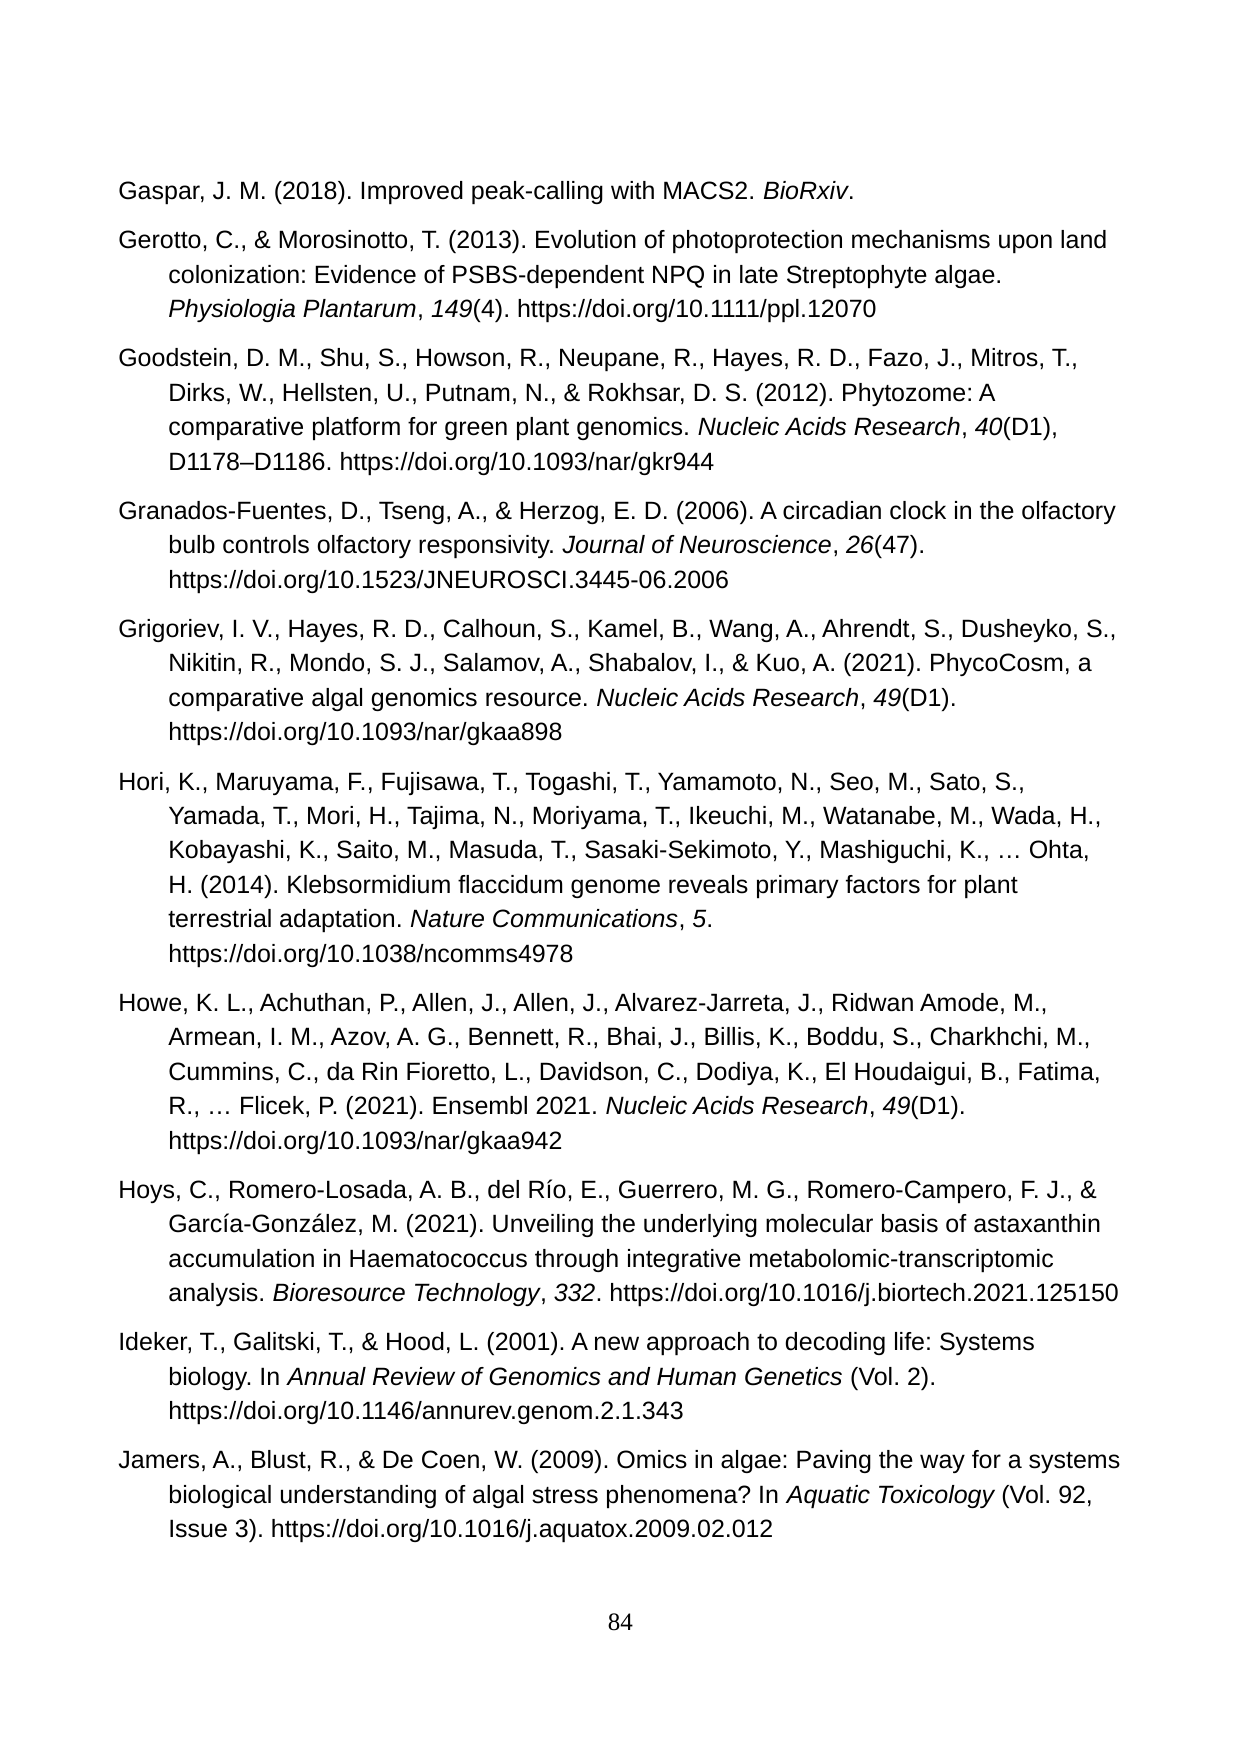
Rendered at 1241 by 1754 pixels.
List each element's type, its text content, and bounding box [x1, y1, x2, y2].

text Hori, K., Maruyama, F., Fujisawa, T., Togashi, T., Yamamoto, N., Seo, M., Sato, S., Yamada, T., Mori, H., Tajima, N., Moriyama, T., Ikeuchi, M., Watanabe, M., Wada, H., Kobayashi, K., Saito, M., Masuda, T., Sasaki-Sekimoto, Y., Mashiguchi, K., … Ohta, H. (2014). Klebsormidium flaccidum genome reveals primary factors for plant terrestrial adaptation. Nature Communications, 5. https://doi.org/10.1038/ncomms4978 [118, 766, 1122, 968]
text Jamers, A., Blust, R., & De Coen, W. (2009). Omics in algae: Paving the way for a systems biological understanding of algal stress phenomena? In Aquatic Toxicology (Vol. 92, Issue 3). https://doi.org/10.1016/j.aquatox.2009.02.012 [118, 1445, 1122, 1543]
text Grigoriev, I. V., Hayes, R. D., Calhoun, S., Kamel, B., Wang, A., Ahrendt, S., Dusheyko, S., Nikitin, R., Mondo, S. J., Salamov, A., Shabalov, I., & Kuo, A. (2021). PhycoCosm, a comparative algal genomics resource. Nucleic Acids Research, 49(D1). https://doi.org/10.1093/nar/gkaa898 [118, 614, 1122, 746]
text Howe, K. L., Achuthan, P., Allen, J., Allen, J., Alvarez-Jarreta, J., Ridwan Amode, M., Armean, I. M., Azov, A. G., Bennett, R., Bhai, J., Billis, K., Boddu, S., Charkhchi, M., Cummins, C., da Rin Fioretto, L., Davidson, C., Dodiya, K., El Houdaigui, B., Fatima, R., … Flicek, P. (2021). Ensembl 2021. Nucleic Acids Research, 49(D1). https://doi.org/10.1093/nar/gkaa942 [118, 988, 1122, 1154]
text Ideker, T., Galitski, T., & Hood, L. (2001). A new approach to decoding life: Systems biology. In Annual Review of Genomics and Human Genetics (Vol. 2). https://doi.org/10.1146/annurev.genom.2.1.343 [118, 1327, 1122, 1425]
text Gaspar, J. M. (2018). Improved peak-calling with MACS2. BioRxiv. [118, 176, 1122, 205]
text Granados-Fuentes, D., Tseng, A., & Herzog, E. D. (2006). A circadian clock in the olfactory bulb controls olfactory responsivity. Journal of Neuroscience, 26(47). https://doi.org/10.1523/JNEUROSCI.3445-06.2006 [118, 496, 1122, 594]
text Gerotto, C., & Morosinotto, T. (2013). Evolution of photoprotection mechanisms upon land colonization: Evidence of PSBS-dependent NPQ in late Streptophyte algae. Physiologia Plantarum, 149(4). https://doi.org/10.1111/ppl.12070 [118, 225, 1122, 323]
text Hoys, C., Romero-Losada, A. B., del Río, E., Guerrero, M. G., Romero-Campero, F. J., & García-González, M. (2021). Unveiling the underlying molecular basis of astaxanthin accumulation in Haematococcus through integrative metabolomic-transcriptomic analysis. Bioresource Technology, 332. https://doi.org/10.1016/j.biortech.2021.125150 [118, 1175, 1122, 1307]
text Goodstein, D. M., Shu, S., Howson, R., Neupane, R., Hayes, R. D., Fazo, J., Mitros, T., Dirks, W., Hellsten, U., Putnam, N., & Rokhsar, D. S. (2012). Phytozome: A comparative platform for green plant genomics. Nucleic Acids Research, 40(D1), D1178–D1186. https://doi.org/10.1093/nar/gkr944 [118, 343, 1122, 476]
